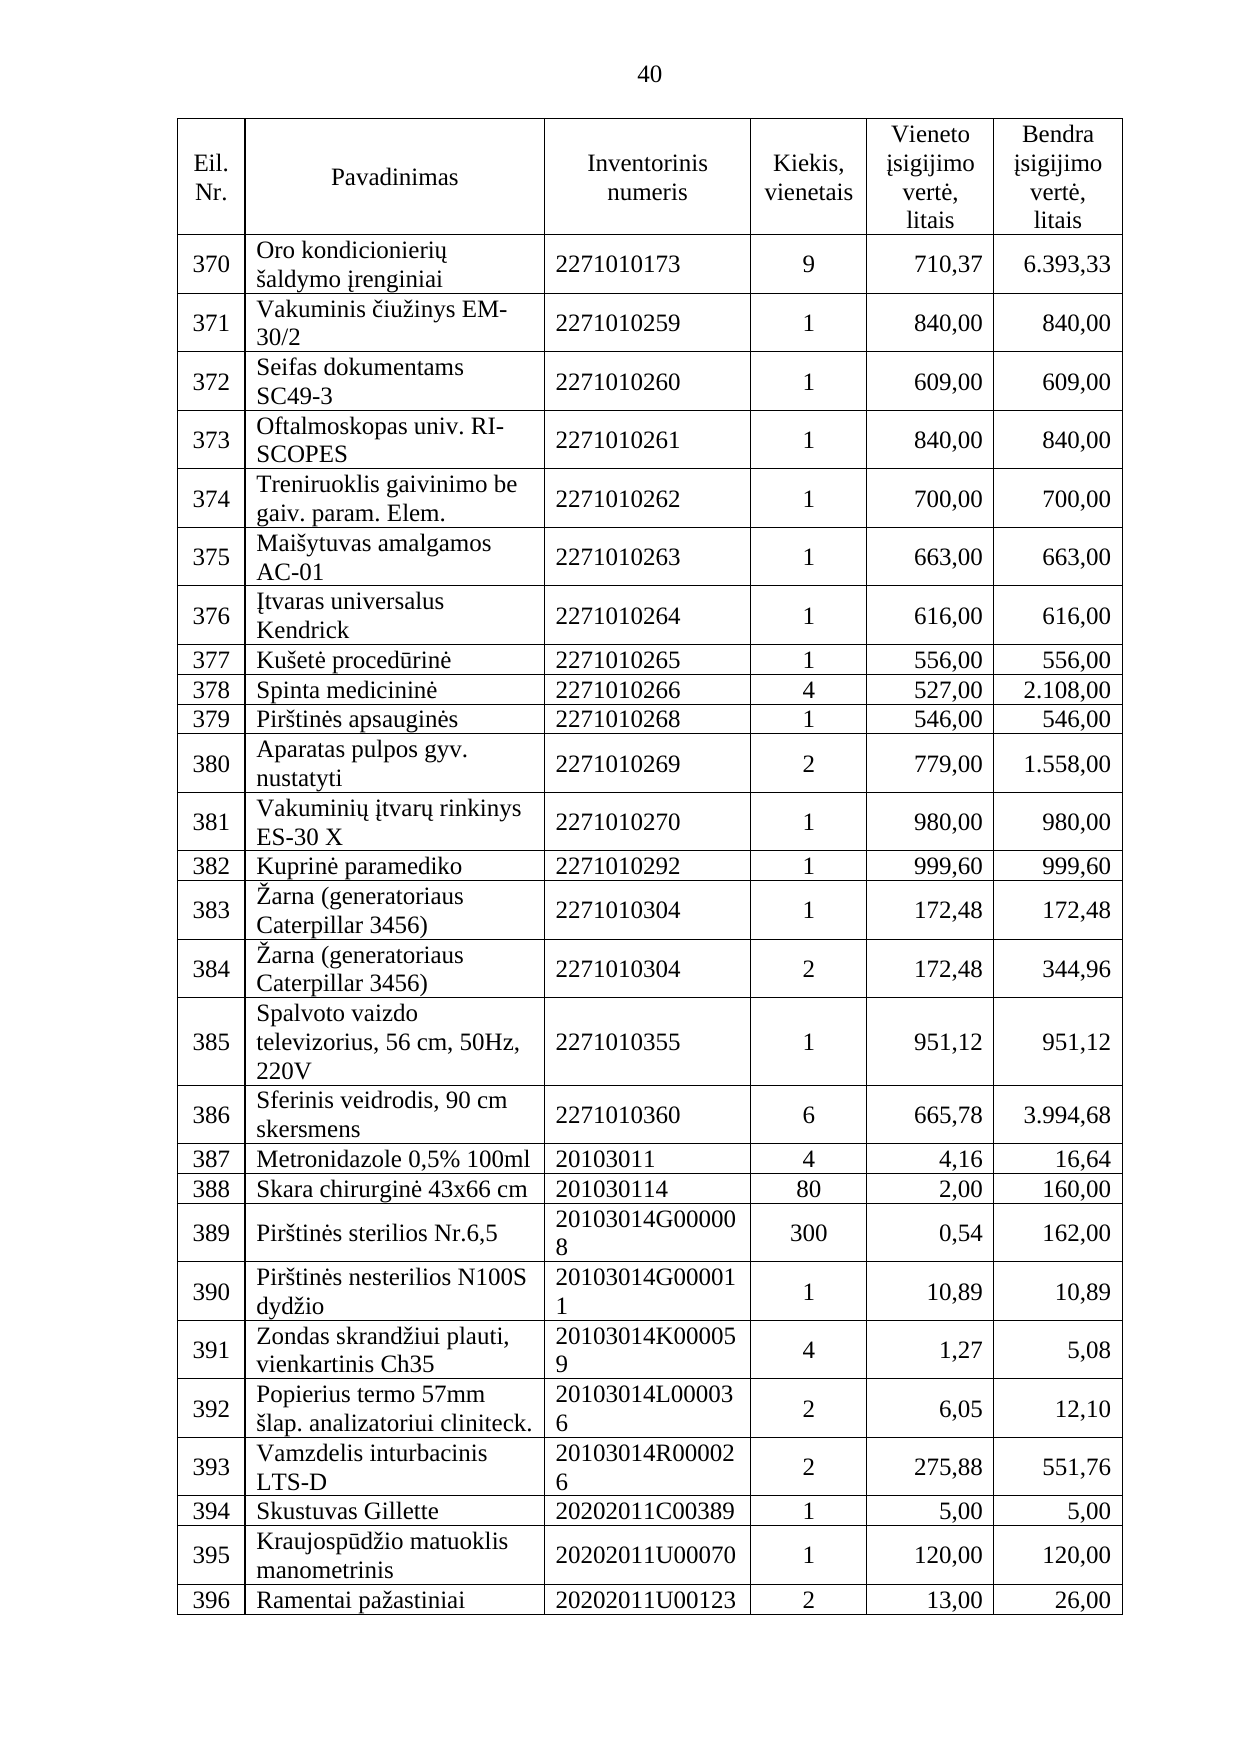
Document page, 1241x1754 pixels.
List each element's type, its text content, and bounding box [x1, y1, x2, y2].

table_cell 2271010355 [545, 998, 750, 1084]
table_cell 710,37 [867, 235, 993, 293]
table_cell 390 [178, 1262, 244, 1320]
table_cell 371 [178, 294, 244, 351]
table_cell 951,12 [867, 998, 993, 1084]
table_header Bendra įsigijimo vertė, litais [994, 119, 1122, 234]
table_cell 12,10 [994, 1379, 1122, 1437]
table_header Eil. Nr. [178, 119, 244, 234]
table_cell 1 [751, 528, 866, 585]
table_cell 2271010259 [545, 294, 750, 351]
table_cell 840,00 [867, 294, 993, 351]
table_cell 2271010263 [545, 528, 750, 585]
table_cell 700,00 [994, 469, 1122, 527]
table_cell 6.393,33 [994, 235, 1122, 293]
table_header Pavadinimas [246, 119, 544, 234]
table_cell 20103014K000059 [545, 1321, 750, 1378]
table_cell 162,00 [994, 1204, 1122, 1261]
table_cell 1 [751, 294, 866, 351]
table_cell 2 [751, 734, 866, 792]
table_cell 609,00 [994, 352, 1122, 410]
table_cell 384 [178, 940, 244, 997]
table_cell 980,00 [867, 793, 993, 850]
table_cell Seifas dokumentams SC49-3 [246, 352, 544, 410]
table_cell 2271010270 [545, 793, 750, 850]
table_header Vieneto įsigijimo vertė, litais [867, 119, 993, 234]
table_cell 9 [751, 235, 866, 293]
table_cell 2 [751, 1379, 866, 1437]
table_cell 385 [178, 998, 244, 1084]
table_cell 370 [178, 235, 244, 293]
table_cell 2271010304 [545, 881, 750, 939]
table_cell 616,00 [994, 586, 1122, 644]
table_cell 373 [178, 411, 244, 468]
table_cell 172,48 [994, 881, 1122, 939]
table_cell 0,54 [867, 1204, 993, 1261]
table_cell Vakuminis čiužinys EM-30/2 [246, 294, 544, 351]
table_cell 6 [751, 1086, 866, 1143]
table_cell 1.558,00 [994, 734, 1122, 792]
table_cell Įtvaras universalus Kendrick [246, 586, 544, 644]
table_cell 4,16 [867, 1144, 993, 1173]
table_cell 20103014L000036 [545, 1379, 750, 1437]
table_cell 396 [178, 1585, 244, 1613]
table_cell 2.108,00 [994, 675, 1122, 703]
table_cell 1 [751, 1262, 866, 1320]
table_cell 380 [178, 734, 244, 792]
table_cell 980,00 [994, 793, 1122, 850]
table_cell Pirštinės apsauginės [246, 705, 544, 733]
table_cell 376 [178, 586, 244, 644]
table_cell 381 [178, 793, 244, 850]
table_cell 20103014G000011 [545, 1262, 750, 1320]
table_cell 20103014G000008 [545, 1204, 750, 1261]
table_cell 1 [751, 705, 866, 733]
table_cell 5,00 [867, 1496, 993, 1525]
table_cell 556,00 [994, 645, 1122, 674]
table_cell 2,00 [867, 1174, 993, 1203]
table_cell 2271010269 [545, 734, 750, 792]
table_cell 2271010261 [545, 411, 750, 468]
table_cell 378 [178, 675, 244, 703]
table_cell 5,00 [994, 1496, 1122, 1525]
table_cell Ramentai pažastiniai [246, 1585, 544, 1613]
table_cell 1 [751, 1496, 866, 1525]
table_cell 1 [751, 411, 866, 468]
table_cell 1 [751, 352, 866, 410]
table_cell 387 [178, 1144, 244, 1173]
table_cell 389 [178, 1204, 244, 1261]
table_cell 546,00 [867, 705, 993, 733]
table_cell Kraujospūdžio matuoklis manometrinis [246, 1526, 544, 1584]
table_cell 10,89 [867, 1262, 993, 1320]
table_cell 1 [751, 469, 866, 527]
table_cell 20202011U00070 [545, 1526, 750, 1584]
table_cell Spalvoto vaizdo televizorius, 56 cm, 50Hz, 220V [246, 998, 544, 1084]
table_cell 616,00 [867, 586, 993, 644]
table_cell 1 [751, 881, 866, 939]
table_cell Žarna (generatoriaus Caterpillar 3456) [246, 940, 544, 997]
table_cell 201030114 [545, 1174, 750, 1203]
table_cell 556,00 [867, 645, 993, 674]
table_cell 2271010292 [545, 851, 750, 880]
table_cell 999,60 [994, 851, 1122, 880]
table_cell Vakuminių įtvarų rinkinys ES-30 X [246, 793, 544, 850]
table_cell 372 [178, 352, 244, 410]
table_cell 2271010266 [545, 675, 750, 703]
table_cell 394 [178, 1496, 244, 1525]
table_cell 379 [178, 705, 244, 733]
table_cell 20103014R000026 [545, 1438, 750, 1495]
table_cell Žarna (generatoriaus Caterpillar 3456) [246, 881, 544, 939]
table_cell 2271010268 [545, 705, 750, 733]
table_cell 2271010360 [545, 1086, 750, 1143]
table_cell 275,88 [867, 1438, 993, 1495]
table_cell 392 [178, 1379, 244, 1437]
table_cell Oro kondicionierių šaldymo įrenginiai [246, 235, 544, 293]
table_cell 2271010173 [545, 235, 750, 293]
table_cell 382 [178, 851, 244, 880]
table_cell 663,00 [867, 528, 993, 585]
table_cell 80 [751, 1174, 866, 1203]
table_cell 375 [178, 528, 244, 585]
table_cell 160,00 [994, 1174, 1122, 1203]
table_cell 1,27 [867, 1321, 993, 1378]
table_cell 840,00 [994, 294, 1122, 351]
table_cell 3.994,68 [994, 1086, 1122, 1143]
table_cell 527,00 [867, 675, 993, 703]
table_cell 4 [751, 1321, 866, 1378]
table_cell 388 [178, 1174, 244, 1203]
table_cell 2 [751, 940, 866, 997]
table_cell 5,08 [994, 1321, 1122, 1378]
table_cell 2271010304 [545, 940, 750, 997]
table_cell 1 [751, 645, 866, 674]
table_cell 20103011 [545, 1144, 750, 1173]
table_cell Zondas skrandžiui plauti, vienkartinis Ch35 [246, 1321, 544, 1378]
table_cell 840,00 [867, 411, 993, 468]
table_cell 6,05 [867, 1379, 993, 1437]
table_cell 2271010262 [545, 469, 750, 527]
table_cell 2 [751, 1438, 866, 1495]
table_cell 609,00 [867, 352, 993, 410]
table_cell Pirštinės nesterilios N100S dydžio [246, 1262, 544, 1320]
table_cell 172,48 [867, 881, 993, 939]
table_cell Pirštinės sterilios Nr.6,5 [246, 1204, 544, 1261]
table_cell Spinta medicininė [246, 675, 544, 703]
table_cell 1 [751, 793, 866, 850]
table_cell Oftalmoskopas univ. RI-SCOPES [246, 411, 544, 468]
table_cell Kušetė procedūrinė [246, 645, 544, 674]
table_cell Popierius termo 57mm šlap. analizatoriui cliniteck. [246, 1379, 544, 1437]
table_cell Sferinis veidrodis, 90 cm skersmens [246, 1086, 544, 1143]
table_cell 1 [751, 998, 866, 1084]
table_cell 10,89 [994, 1262, 1122, 1320]
table_cell 20202011U00123 [545, 1585, 750, 1613]
table_cell 665,78 [867, 1086, 993, 1143]
table_cell 16,64 [994, 1144, 1122, 1173]
table_cell 391 [178, 1321, 244, 1378]
table_cell 2 [751, 1585, 866, 1613]
table_cell 377 [178, 645, 244, 674]
table_cell 172,48 [867, 940, 993, 997]
table_cell 546,00 [994, 705, 1122, 733]
table_cell Vamzdelis inturbacinis LTS-D [246, 1438, 544, 1495]
table_cell 386 [178, 1086, 244, 1143]
table_cell 20202011C00389 [545, 1496, 750, 1525]
table_cell 1 [751, 1526, 866, 1584]
table_cell 4 [751, 675, 866, 703]
table_cell 395 [178, 1526, 244, 1584]
table_cell 300 [751, 1204, 866, 1261]
table_cell 120,00 [994, 1526, 1122, 1584]
table_cell Kuprinė paramediko [246, 851, 544, 880]
table_cell Skustuvas Gillette [246, 1496, 544, 1525]
table_cell 4 [751, 1144, 866, 1173]
table_cell 120,00 [867, 1526, 993, 1584]
table_cell 551,76 [994, 1438, 1122, 1495]
table_cell 13,00 [867, 1585, 993, 1613]
table_cell 840,00 [994, 411, 1122, 468]
table_cell Treniruoklis gaivinimo be gaiv. param. Elem. [246, 469, 544, 527]
table_cell 374 [178, 469, 244, 527]
table_cell 700,00 [867, 469, 993, 527]
table_cell Aparatas pulpos gyv. nustatyti [246, 734, 544, 792]
table_cell 344,96 [994, 940, 1122, 997]
table_cell 779,00 [867, 734, 993, 792]
table_cell Maišytuvas amalgamos AC-01 [246, 528, 544, 585]
table_cell 2271010264 [545, 586, 750, 644]
table_header Kiekis, vienetais [751, 119, 866, 234]
table_cell 663,00 [994, 528, 1122, 585]
table_cell 383 [178, 881, 244, 939]
table_cell Skara chirurginė 43x66 cm [246, 1174, 544, 1203]
table_header Inventorinis numeris [545, 119, 750, 234]
table_cell 999,60 [867, 851, 993, 880]
table_cell Metronidazole 0,5% 100ml [246, 1144, 544, 1173]
table_cell 1 [751, 851, 866, 880]
table_cell 26,00 [994, 1585, 1122, 1613]
table_cell 1 [751, 586, 866, 644]
table_cell 951,12 [994, 998, 1122, 1084]
table_cell 2271010260 [545, 352, 750, 410]
table_cell 2271010265 [545, 645, 750, 674]
table_cell 393 [178, 1438, 244, 1495]
